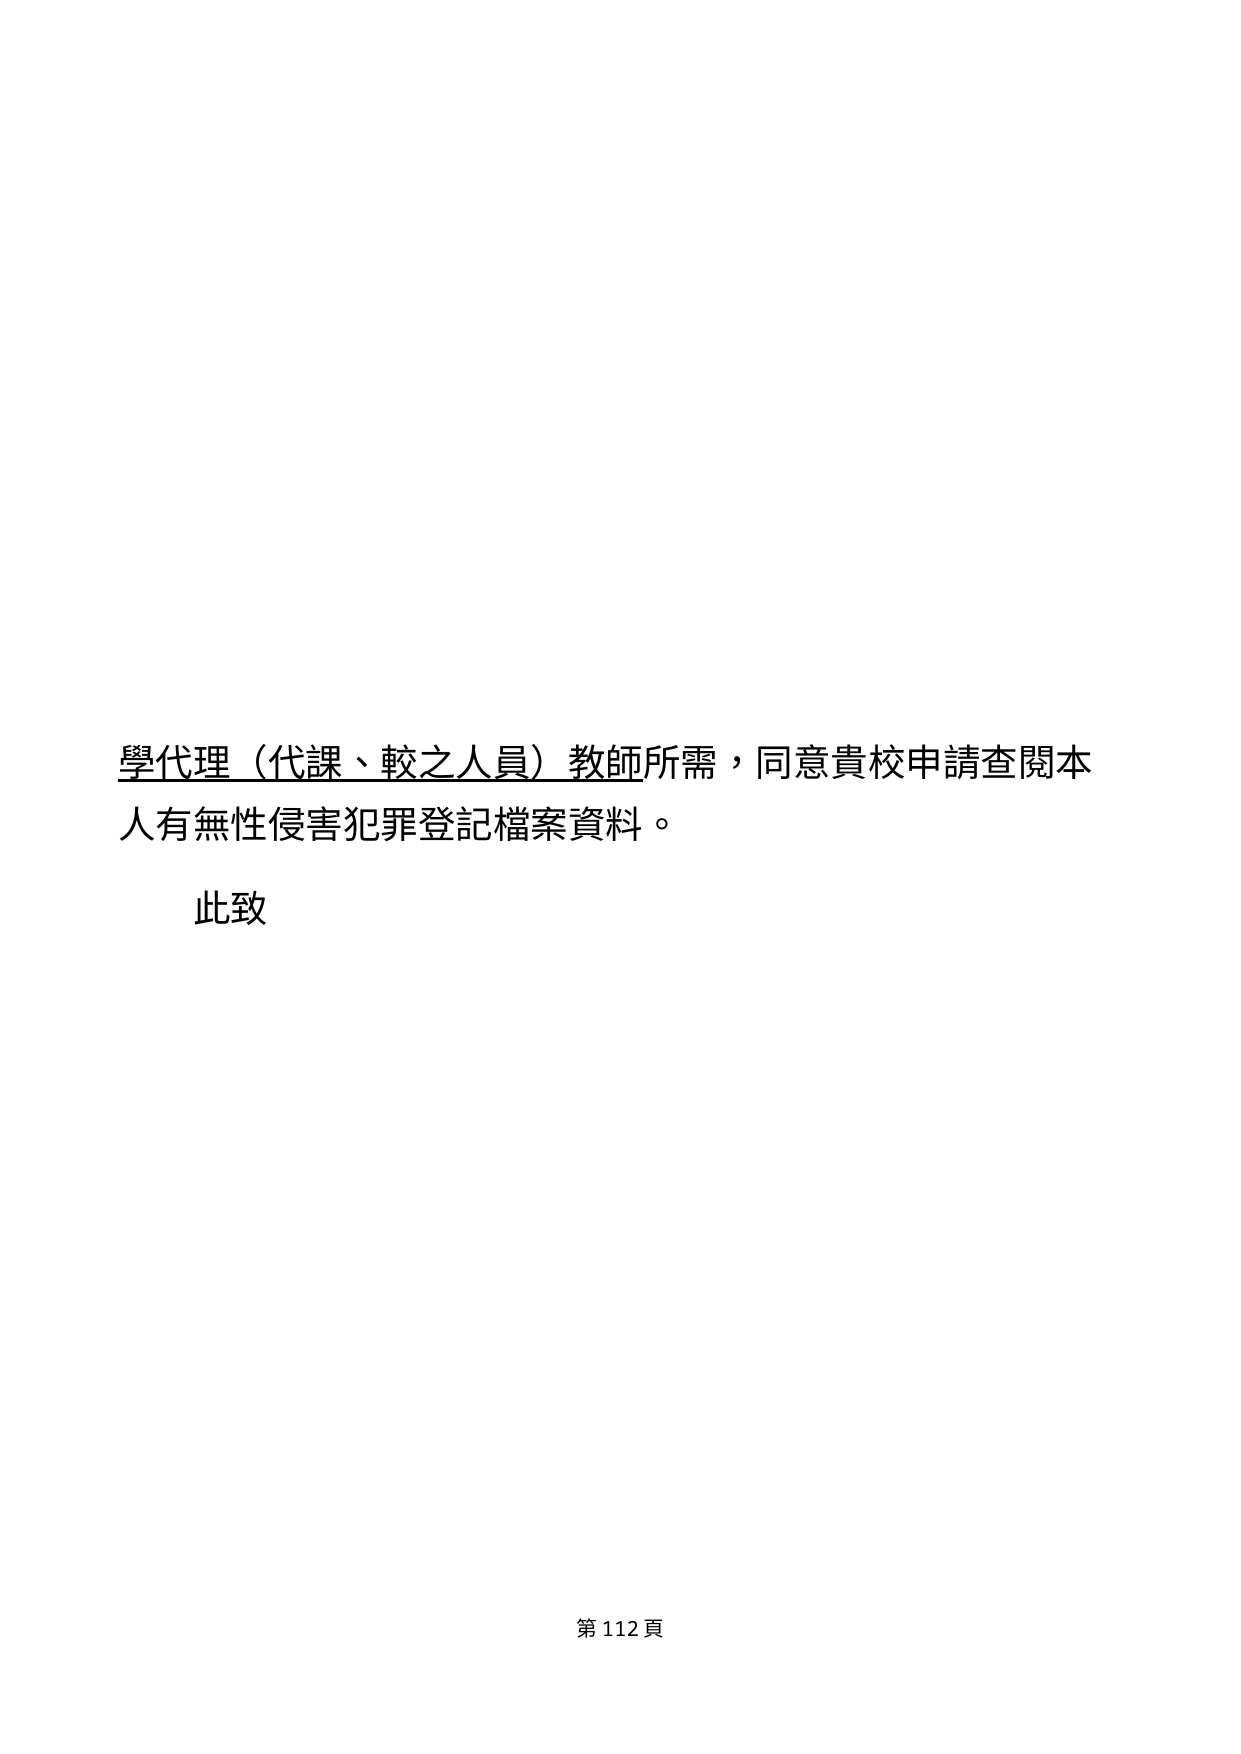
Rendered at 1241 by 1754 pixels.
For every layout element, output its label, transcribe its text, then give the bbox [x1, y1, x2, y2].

text 學代理（代課、較之人員）教師所需，同意貴校申請查閱本人有無性侵害犯罪登記檔案資料。 [118, 718, 1122, 843]
text 此致 [118, 864, 1122, 927]
